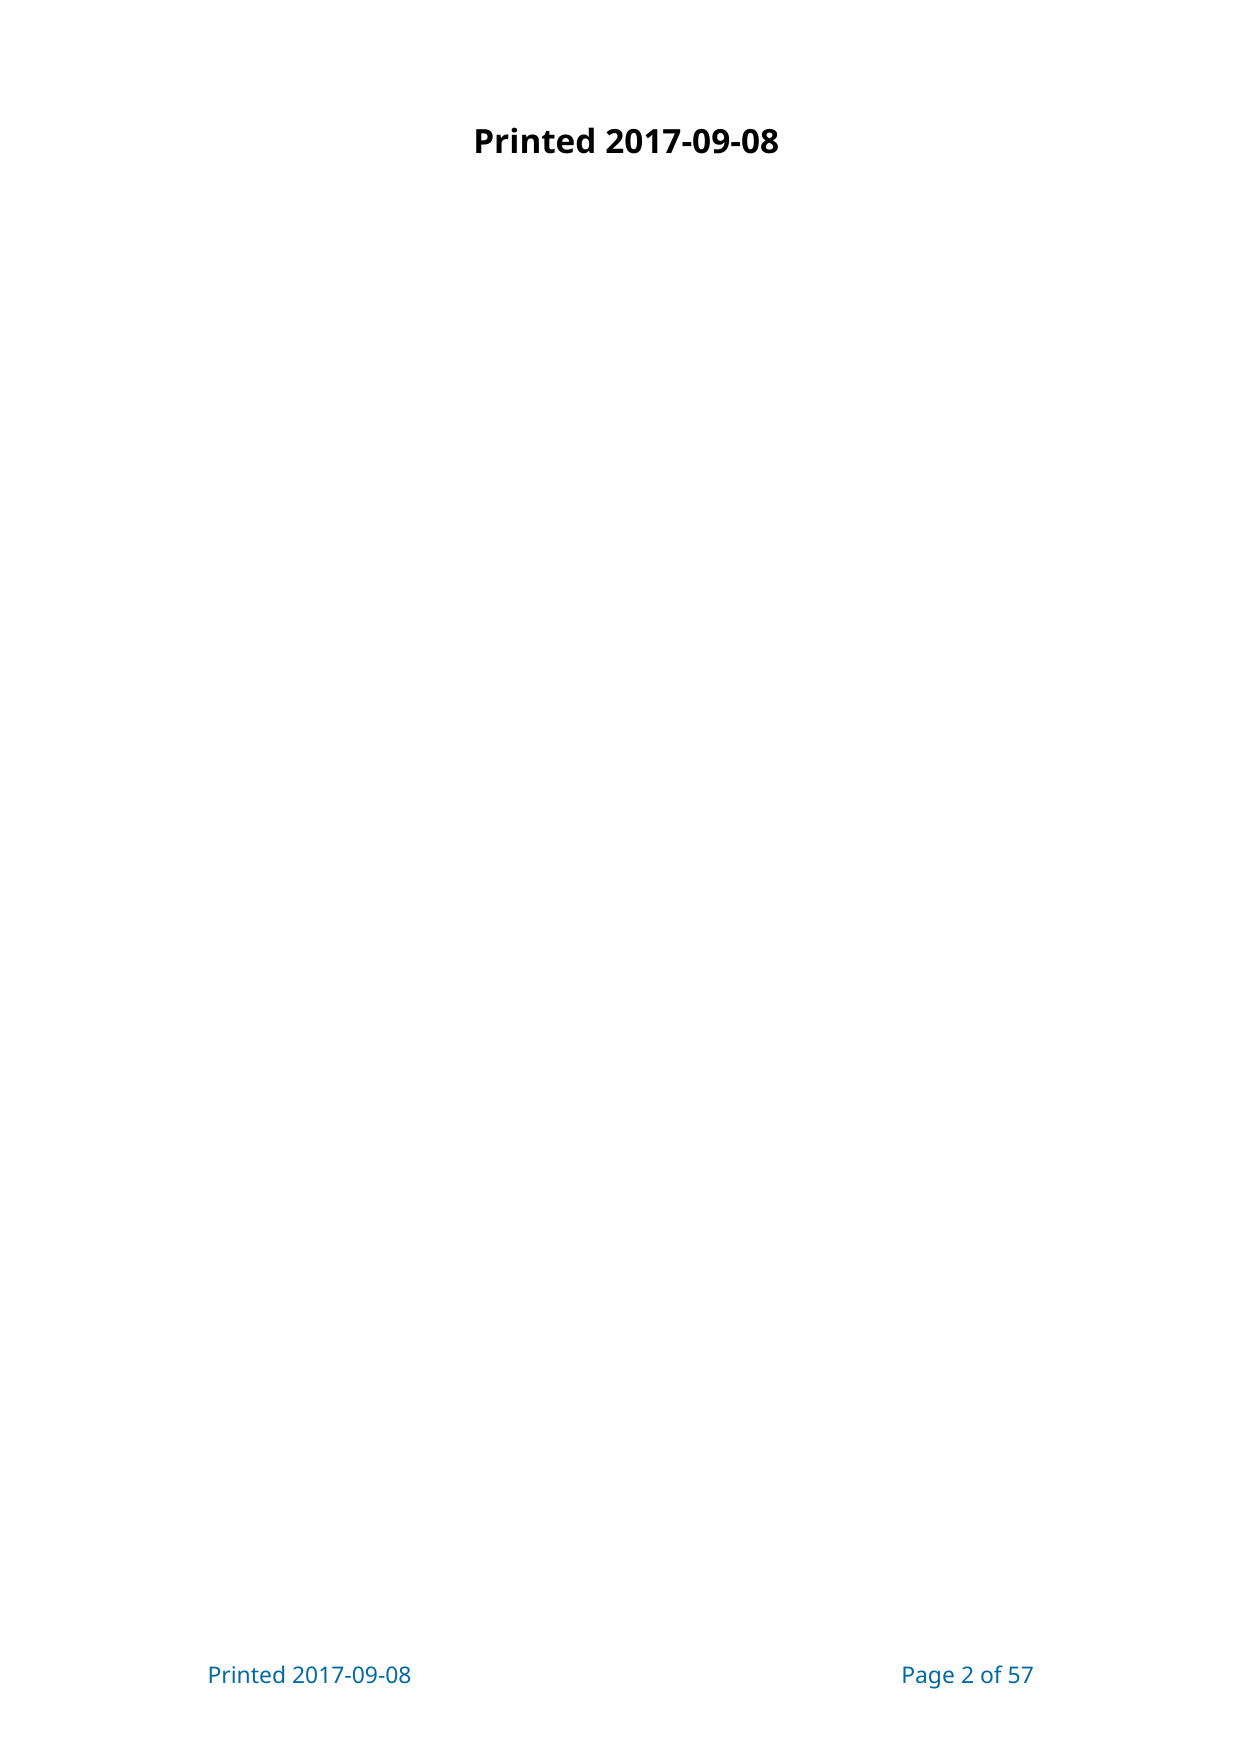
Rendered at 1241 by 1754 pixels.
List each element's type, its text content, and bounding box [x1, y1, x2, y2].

text Printed 2017-09-08 [118, 118, 1122, 163]
